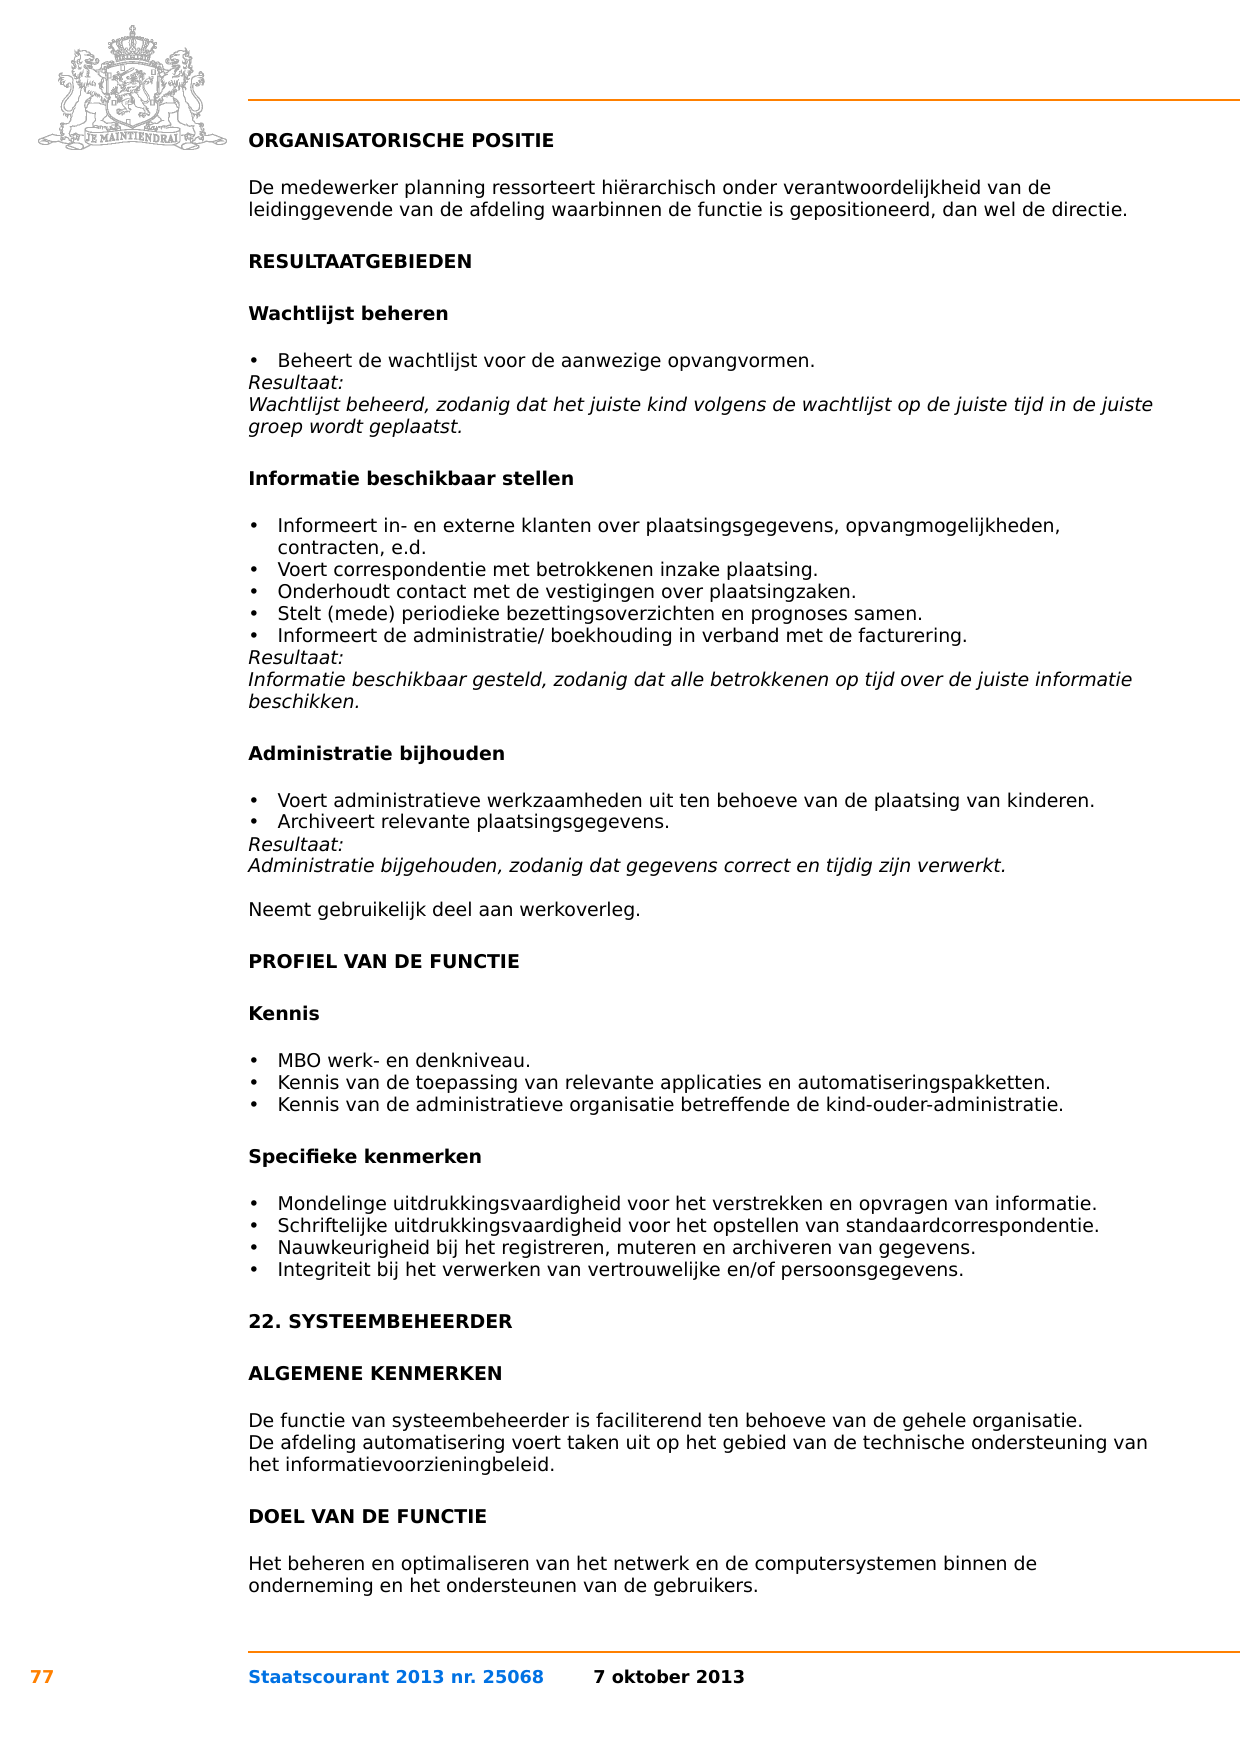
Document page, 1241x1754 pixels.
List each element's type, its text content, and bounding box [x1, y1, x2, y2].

picture [38, 25, 227, 150]
subtitle ORGANISATORISCHE POSITIE [248, 130, 1163, 152]
subtitle Kennis [248, 1003, 1163, 1025]
text • Onderhoudt contact met de vestigingen over plaatsingzaken. [248, 581, 1163, 603]
text • Voert correspondentie met betrokkenen inzake plaatsing. [248, 559, 1163, 581]
text Neemt gebruikelijk deel aan werkoverleg. [248, 899, 1163, 921]
text • Beheert de wachtlijst voor de aanwezige opvangvormen. [248, 350, 1163, 372]
text • Informeert de administratie/ boekhouding in verband met de facturering. [248, 624, 1163, 647]
text Administratie bijgehouden, zodanig dat gegevens correct en tijdig zijn verwerkt. [248, 855, 1163, 877]
text • Schriftelijke uitdrukkingsvaardigheid voor het opstellen van standaardcorrespondentie. [248, 1215, 1163, 1237]
subtitle PROFIEL VAN DE FUNCTIE [248, 951, 1163, 973]
subtitle ALGEMENE KENMERKEN [248, 1363, 1163, 1385]
subtitle Wachtlijst beheren [248, 303, 1163, 325]
subtitle RESULTAATGEBIEDEN [248, 251, 1163, 273]
text • Archiveert relevante plaatsingsgegevens. [248, 811, 1163, 833]
subtitle DOEL VAN DE FUNCTIE [248, 1506, 1163, 1528]
text • Mondelinge uitdrukkingsvaardigheid voor het verstrekken en opvragen van informatie. [248, 1193, 1163, 1215]
text Wachtlijst beheerd, zodanig dat het juiste kind volgens de wachtlijst op de juiste tijd in de juiste groep wordt geplaatst. [248, 394, 1163, 438]
subtitle Administratie bijhouden [248, 742, 1163, 764]
text • Nauwkeurigheid bij het registreren, muteren en archiveren van gegevens. [248, 1237, 1163, 1259]
subtitle Specifieke kenmerken [248, 1146, 1163, 1168]
subtitle Informatie beschikbaar stellen [248, 468, 1163, 490]
text Informatie beschikbaar gesteld, zodanig dat alle betrokkenen op tijd over de juiste informatie beschikken. [248, 668, 1163, 712]
text De medewerker planning ressorteert hiërarchisch onder verantwoordelijkheid van de leidinggevende van de afdeling waarbinnen de functie is gepositioneerd, dan wel de directie. [248, 177, 1163, 221]
text Het beheren en optimaliseren van het netwerk en de computersystemen binnen de onderneming en het ondersteunen van de gebruikers. [248, 1553, 1163, 1597]
text • Integriteit bij het verwerken van vertrouwelijke en/of persoonsgegevens. [248, 1259, 1163, 1281]
text Resultaat: [248, 833, 1163, 855]
text • Informeert in- en externe klanten over plaatsingsgegevens, opvangmogelijkheden, contracten, e.d. [248, 515, 1163, 559]
text • MBO werk- en denkniveau. [248, 1050, 1163, 1072]
text De afdeling automatisering voert taken uit op het gebied van de technische ondersteuning van het informatievoorzieningbeleid. [248, 1432, 1163, 1476]
text Resultaat: [248, 647, 1163, 668]
text • Kennis van de toepassing van relevante applicaties en automatiseringspakketten. [248, 1072, 1163, 1094]
text • Stelt (mede) periodieke bezettingsoverzichten en prognoses samen. [248, 603, 1163, 624]
text Resultaat: [248, 372, 1163, 394]
text • Kennis van de administratieve organisatie betreffende de kind-ouder-administratie. [248, 1094, 1163, 1116]
text • Voert administratieve werkzaamheden uit ten behoeve van de plaatsing van kinderen. [248, 789, 1163, 811]
subtitle 22. SYSTEEMBEHEERDER [248, 1311, 1163, 1333]
text De functie van systeembeheerder is faciliterend ten behoeve van de gehele organisatie. [248, 1410, 1163, 1432]
